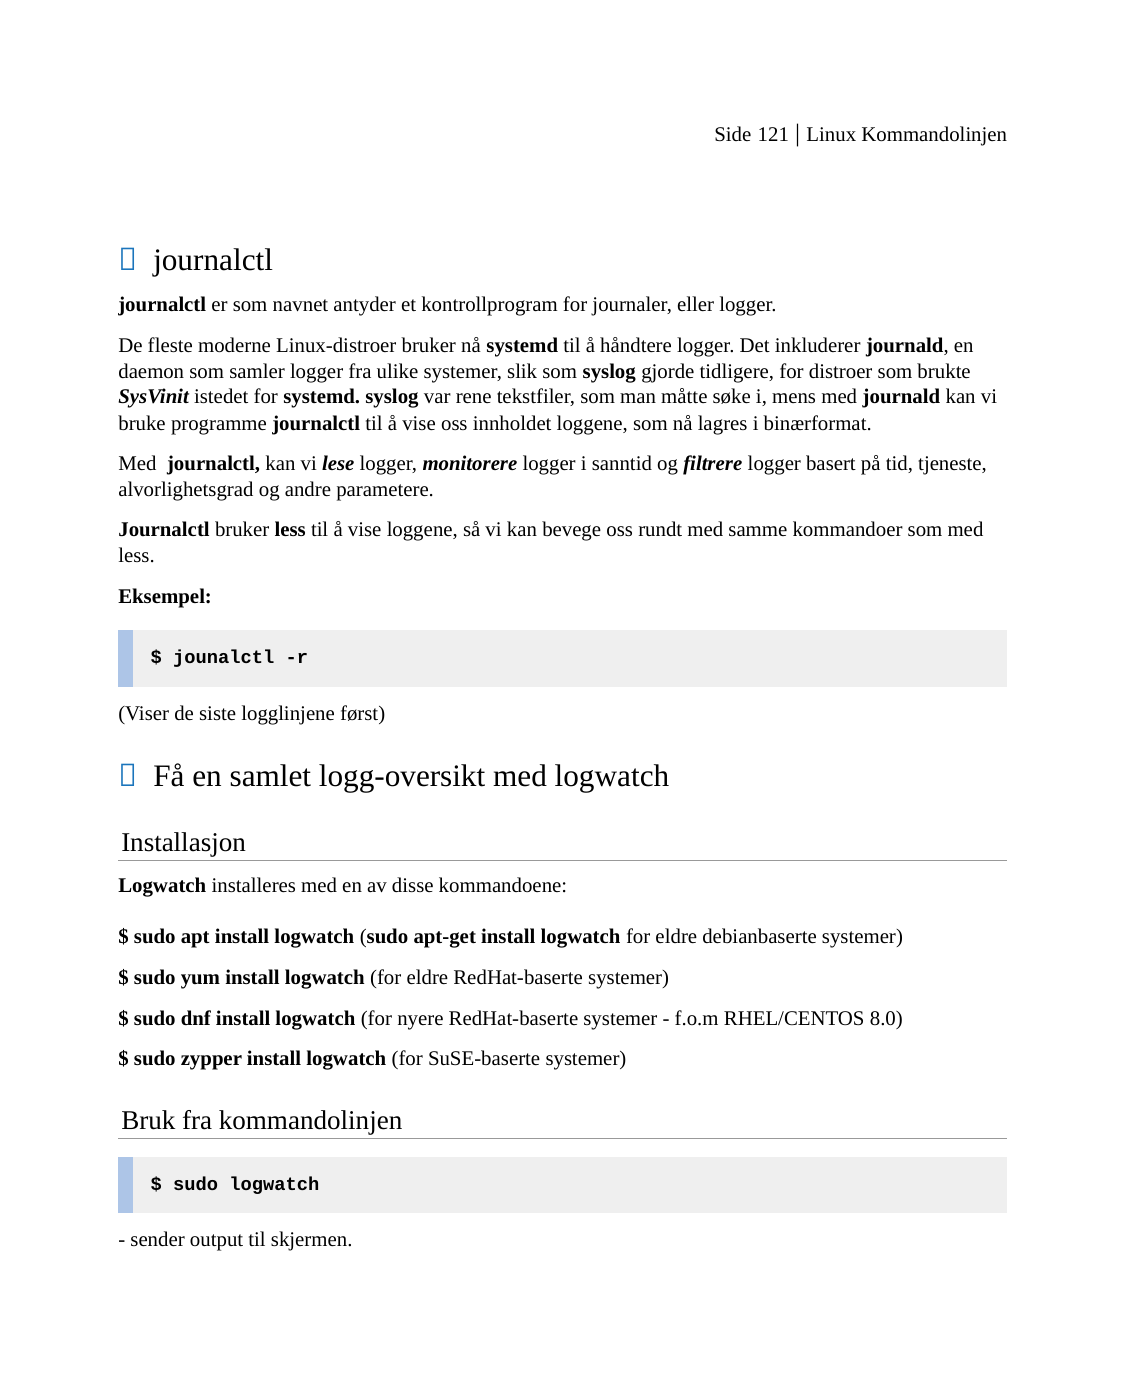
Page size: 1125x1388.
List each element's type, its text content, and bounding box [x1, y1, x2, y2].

text $ sudo zypper install logwatch (for SuSE-baserte systemer) [118, 1046, 1007, 1070]
text journalctl er som navnet antyder et kontrollprogram for journaler, eller logger. [118, 292, 1007, 316]
text (Viser de siste logglinjene først) [118, 700, 1007, 724]
text $ sudo dnf install logwatch (for nyere RedHat-baserte systemer - f.o.m RHEL/CENTOS 8.0) [118, 1005, 1007, 1029]
subtitle Bruk fra kommandolinjen [118, 1101, 1007, 1138]
text Logwatch installeres med en av disse kommandoene: $ sudo apt install logwatch (sudo apt-get install logwatch for eldre debianbaserte systemer) [118, 872, 1007, 948]
text Med journalctl, kan vi lese logger, monitorere logger i sanntid og filtrere logger basert på tid, tjeneste, alvorlighetsgrad og andre parametere. [118, 451, 1007, 501]
text $ sudo yum install logwatch (for eldre RedHat-baserte systemer) [118, 965, 1007, 989]
text De fleste moderne Linux-distroer bruker nå systemd til å håndtere logger. Det inkluderer journald, en daemon som samler logger fra ulike systemer, slik som syslog gjorde tidligere, for distroer som brukte SysVinit istedet for systemd. syslog var rene tekstfiler, som man måtte søke i, mens med journald kan vi bruke programme journalctl til å vise oss innholdet loggene, som nå lagres i binærformat. [118, 333, 1007, 434]
text $ jounalctl -r [133, 630, 1007, 687]
text Journalctl bruker less til å vise loggene, så vi kan bevege oss rundt med samme kommandoer som med less. [118, 517, 1007, 567]
subtitle Installasjon [118, 823, 1007, 860]
subtitle  Få en samlet logg-oversikt med logwatch [118, 753, 1007, 796]
text Eksempel: [118, 584, 1007, 608]
text - sender output til skjermen. [118, 1227, 1007, 1251]
subtitle  journalctl [118, 237, 1007, 280]
text $ sudo logwatch [133, 1157, 1007, 1213]
